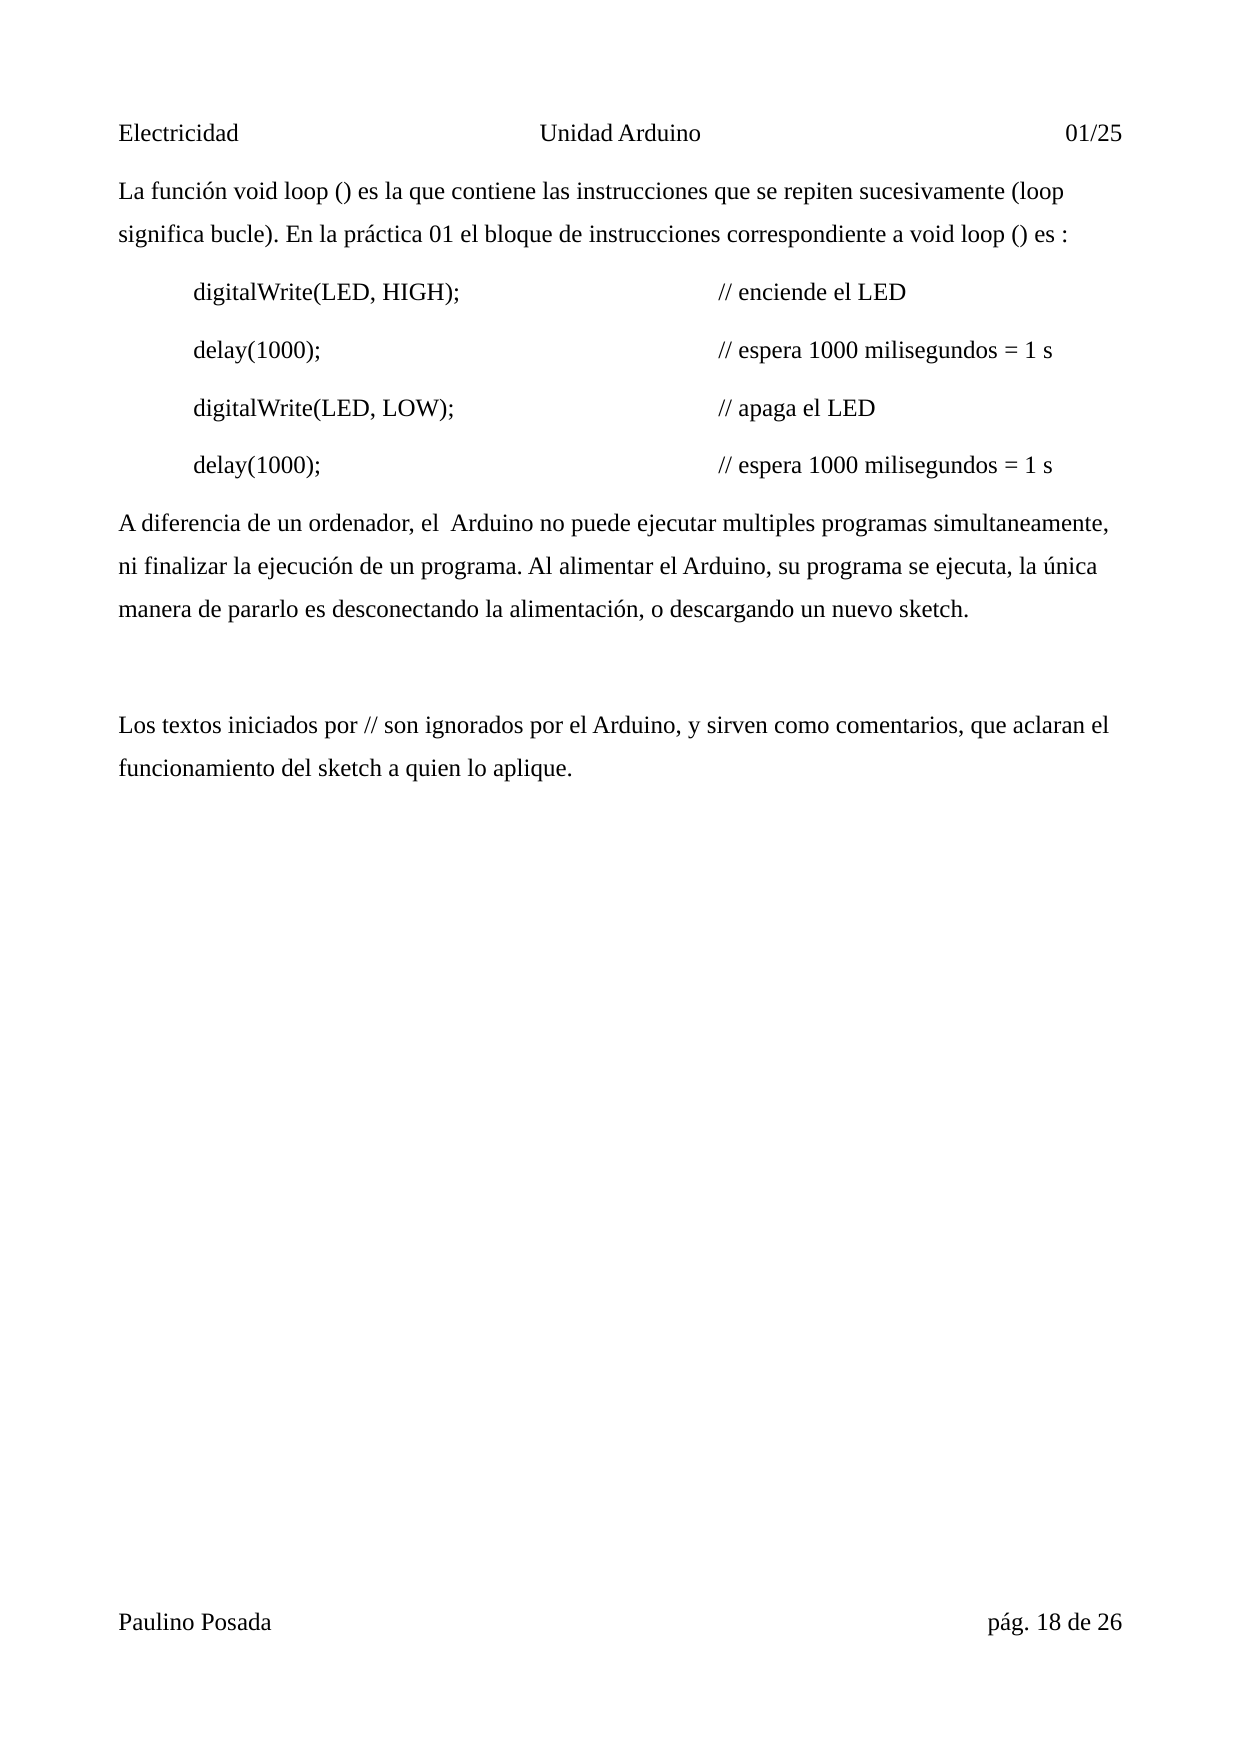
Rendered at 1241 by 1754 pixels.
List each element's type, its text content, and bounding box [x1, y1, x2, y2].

text La función void loop () es la que contiene las instrucciones que se repiten sucesivamente (loop significa bucle). En la práctica 01 el bloque de instrucciones correspondiente a void loop () es : [118, 176, 1122, 248]
text delay(1000); // espera 1000 milisegundos = 1 s [118, 450, 1122, 479]
text digitalWrite(LED, LOW); // apaga el LED [118, 393, 1122, 421]
text Los textos iniciados por // son ignorados por el Arduino, y sirven como comentarios, que aclaran el funcionamiento del sketch a quien lo aplique. [118, 710, 1122, 782]
text A diferencia de un ordenador, el Arduino no puede ejecutar multiples programas simultaneamente, ni finalizar la ejecución de un programa. Al alimentar el Arduino, su programa se ejecuta, la única manera de pararlo es desconectando la alimentación, o descargando un nuevo sketch. [118, 508, 1122, 623]
text digitalWrite(LED, HIGH); // enciende el LED [118, 277, 1122, 306]
text delay(1000); // espera 1000 milisegundos = 1 s [118, 335, 1122, 364]
